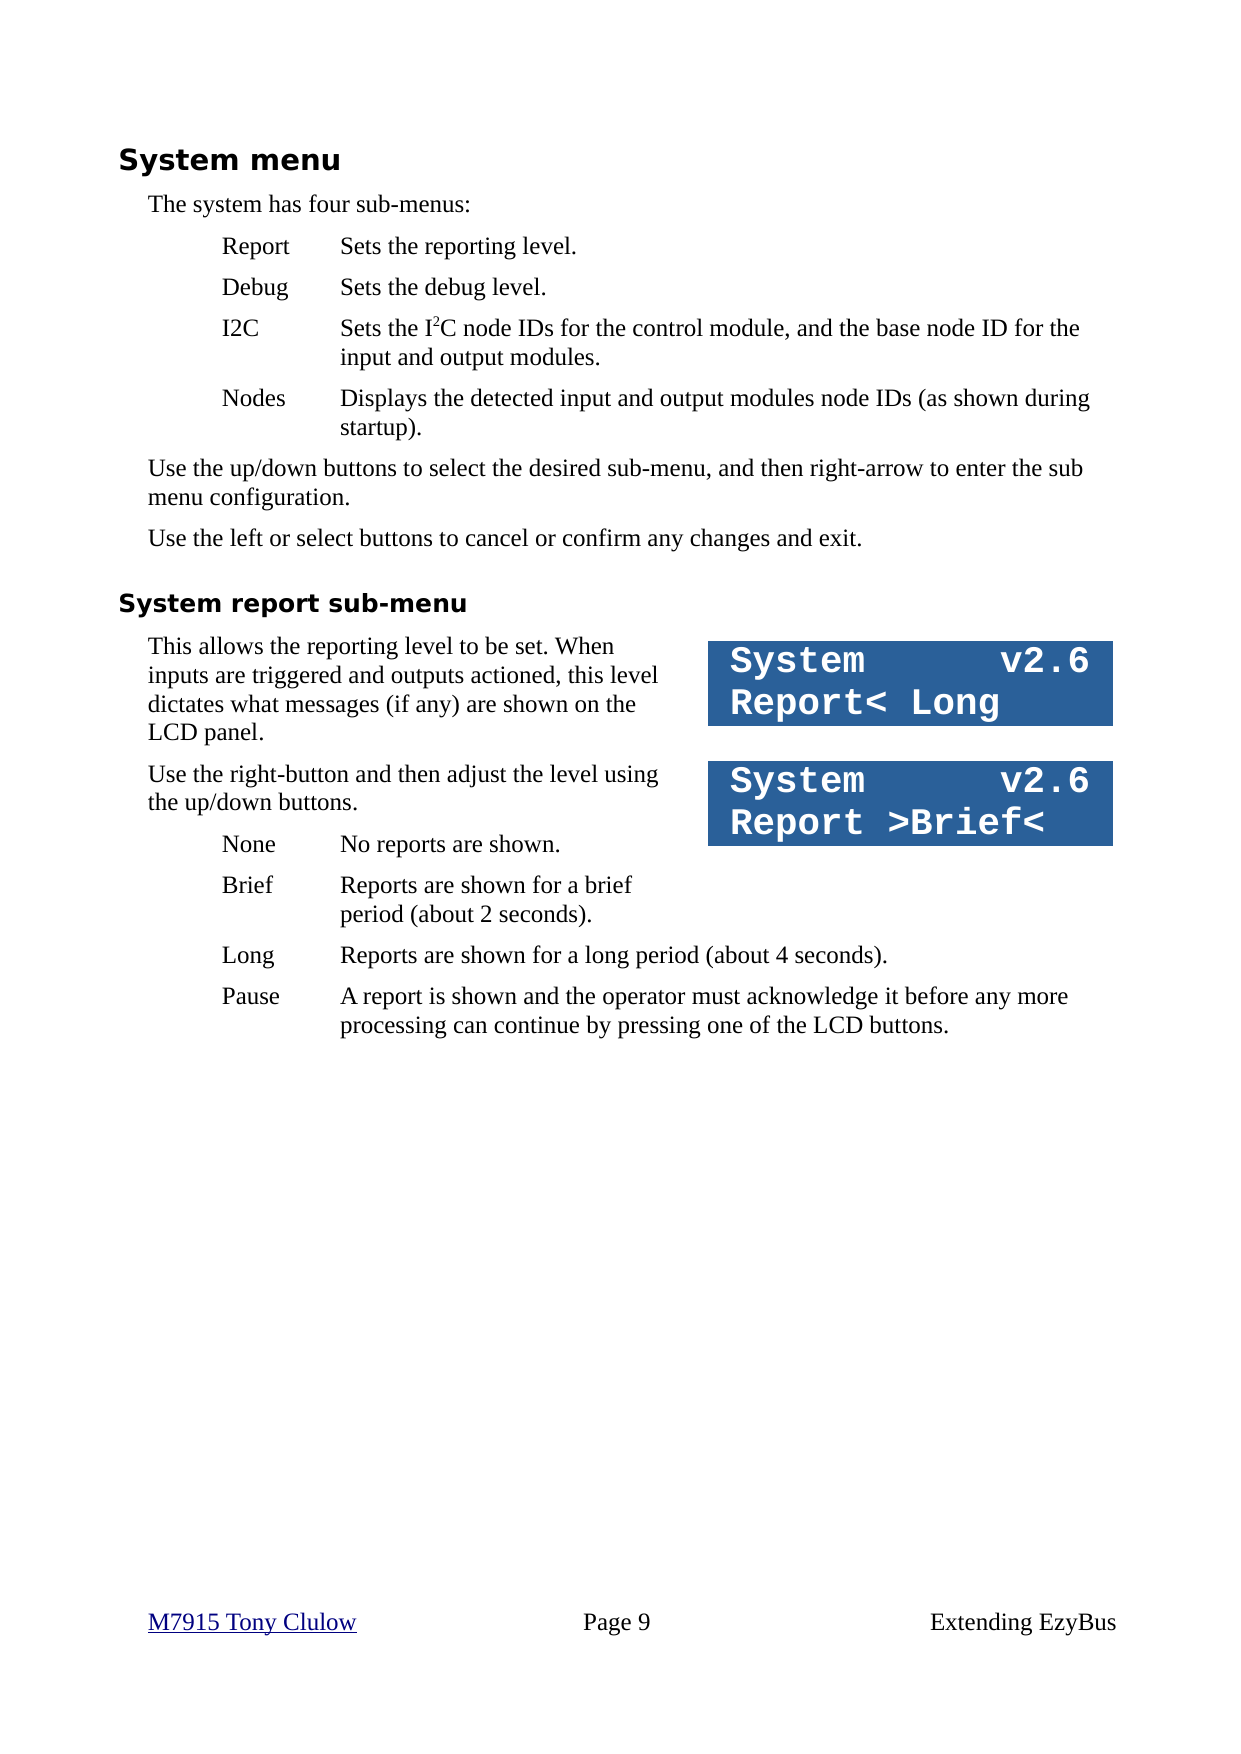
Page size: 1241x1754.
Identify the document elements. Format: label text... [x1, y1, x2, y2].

subtitle System report sub-menu [118, 589, 1134, 619]
text None No reports are shown. [222, 829, 1134, 857]
text Report Sets the reporting level. [222, 231, 1134, 259]
text Long Reports are shown for a long period (about 4 seconds). [222, 940, 1134, 969]
text Use the up/down buttons to select the desired sub-menu, and then right-arrow to enter the sub menu configuration. [148, 453, 1134, 511]
text Use the left or select buttons to cancel or confirm any changes and exit. [148, 523, 1134, 552]
text Use the right-button and then adjust the level using the up/down buttons. [148, 759, 1134, 816]
text Brief Reports are shown for a brief period (about 2 seconds). [222, 870, 1134, 927]
text Nodes Displays the detected input and output modules node IDs (as shown during startup). [222, 383, 1134, 441]
text This allows the reporting level to be set. When inputs are triggered and outputs actioned, this level dictates what messages (if any) are shown on the LCD panel. [148, 631, 1134, 746]
text Debug Sets the debug level. [222, 272, 1134, 301]
subtitle System menu [118, 143, 1134, 177]
text The system has four sub-menus: [148, 189, 1134, 218]
text I2C Sets the I2C node IDs for the control module, and the base node ID for the input and output modules. [222, 313, 1134, 371]
text Pause A report is shown and the operator must acknowledge it before any more processing can continue by pressing one of the LCD buttons. [222, 981, 1134, 1039]
